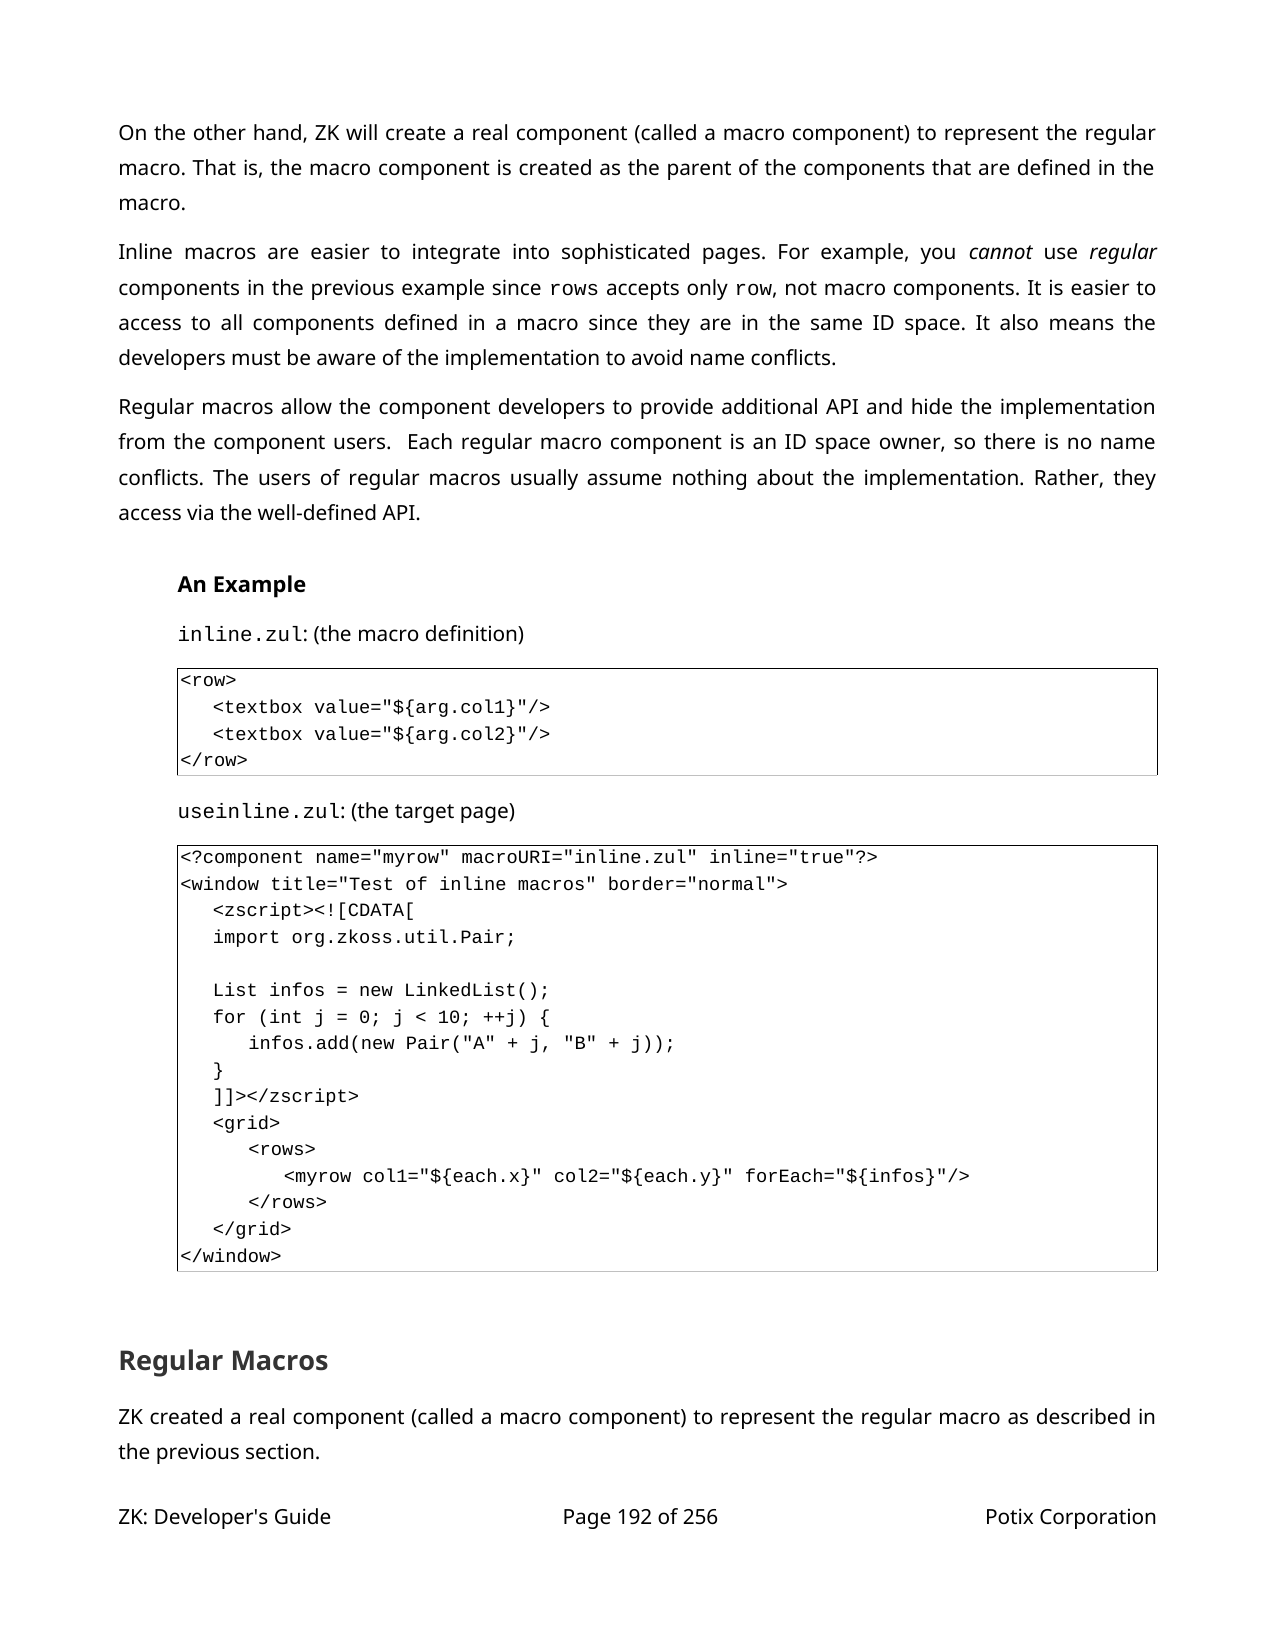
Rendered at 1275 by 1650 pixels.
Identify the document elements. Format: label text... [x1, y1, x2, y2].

text On the other hand, ZK will create a real component (called a macro component) to represent the regular macro. That is, the macro component is created as the parent of the components that are defined in the macro. [118, 118, 1157, 217]
text Inline macros are easier to integrate into sophisticated pages. For example, you cannot use regular components in the previous example since rows accepts only row, not macro components. It is easier to access to all components defined in a macro since they are in the same ID space. It also means the developers must be aware of the implementation to avoid name conflicts. [118, 237, 1157, 372]
text <?component name="myrow" macroURI="inline.zul" inline="true"?> <window title="Test of inline macros" border="normal"> <zscript><![CDATA[ import org.zkoss.util.Pair; List infos = new LinkedList(); for (int j = 0; j < 10; ++j) { infos.add(new Pair("A" + j, "B" + j)); } ]]></zscript> <grid> <rows> <myrow col1="${each.x}" col2="${each.y}" forEach="${infos}"/> </rows> </grid> </window> [178, 846, 1157, 1271]
text Regular macros allow the component developers to provide additional API and hide the implementation from the component users. Each regular macro component is an ID space owner, so there is no name conflicts. The users of regular macros usually assume nothing about the implementation. Rather, they access via the well-defined API. [118, 392, 1157, 526]
text useinline.zul: (the target page) [177, 796, 1157, 824]
text ZK created a real component (called a macro component) to represent the regular macro as described in the previous section. [118, 1402, 1157, 1466]
text <row> <textbox value="${arg.col1}"/> <textbox value="${arg.col2}"/> </row> [178, 669, 1157, 775]
subtitle Regular Macros [118, 1342, 1157, 1378]
text inline.zul: (the macro definition) [177, 619, 1157, 648]
subtitle An Example [177, 568, 1157, 598]
